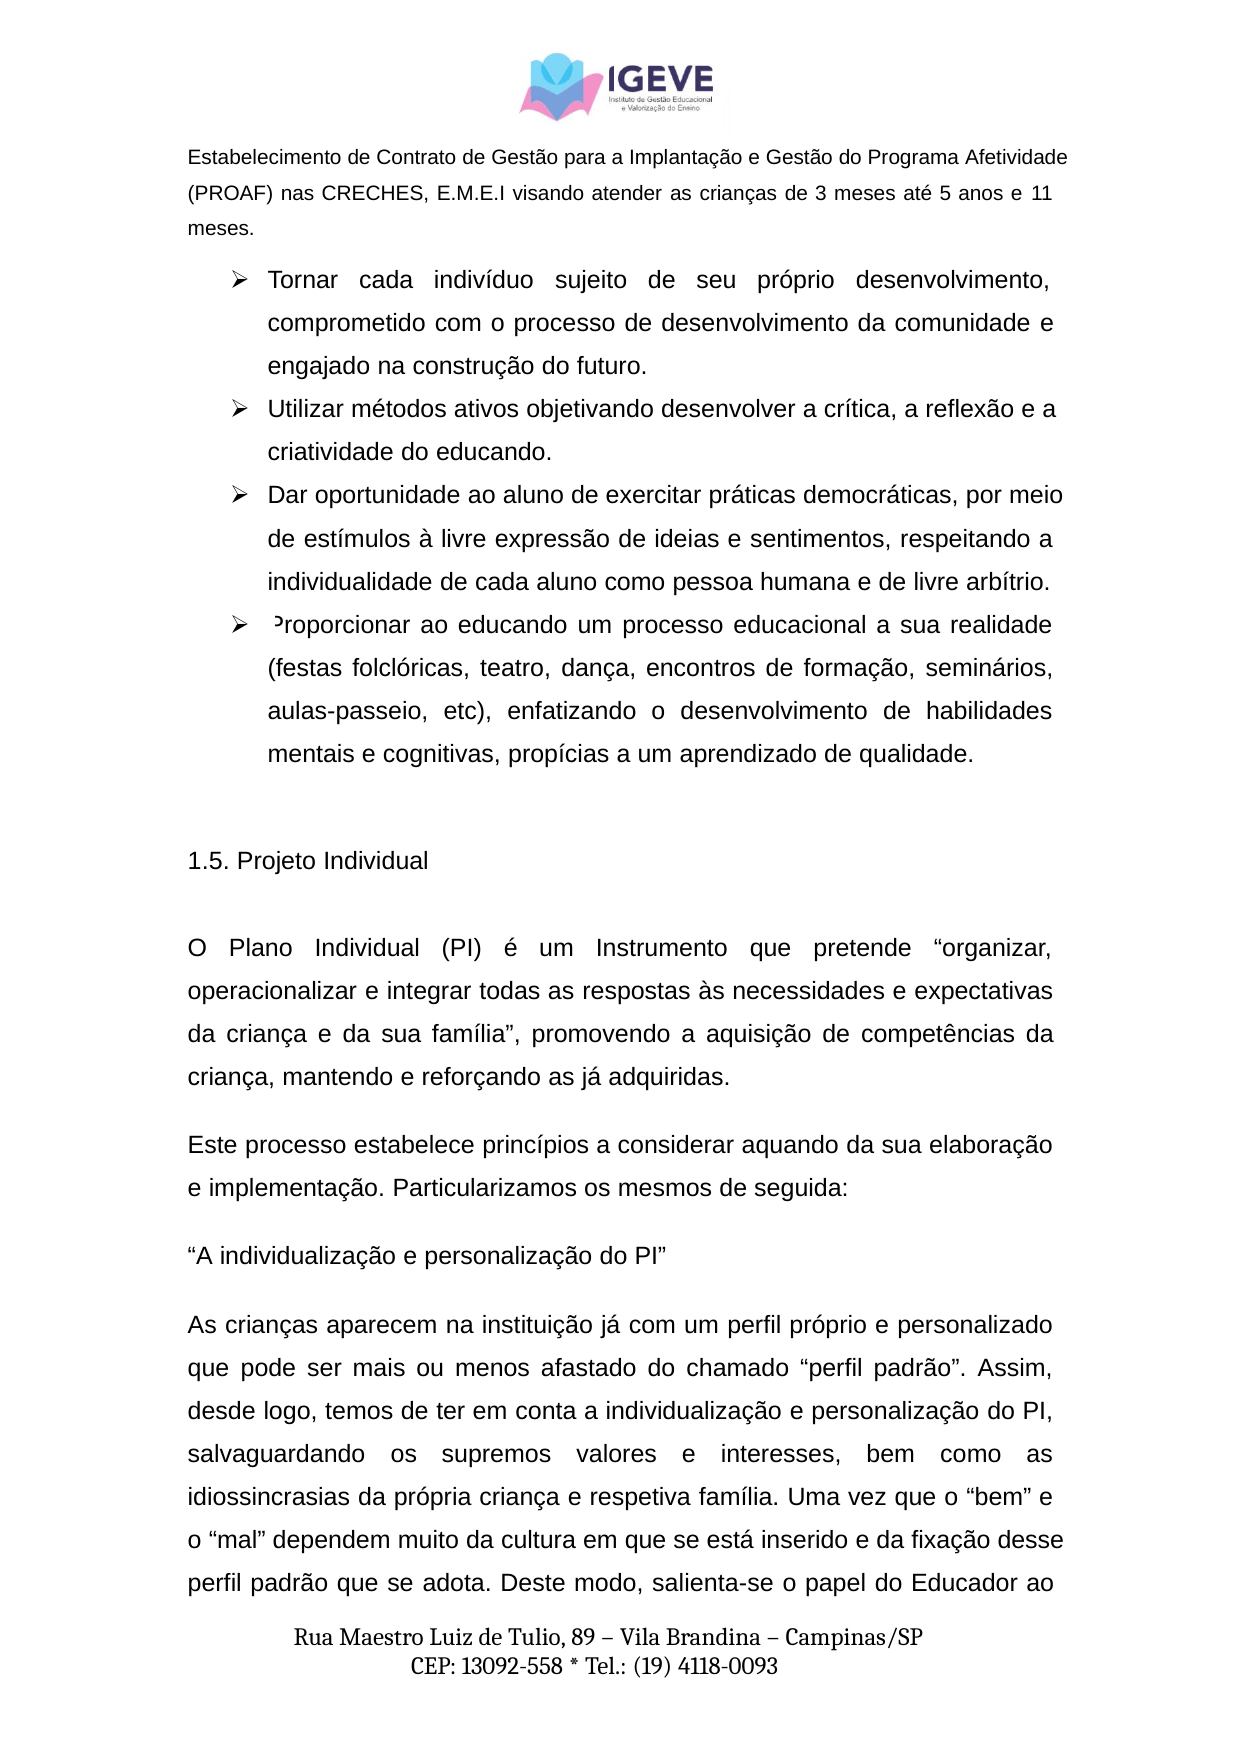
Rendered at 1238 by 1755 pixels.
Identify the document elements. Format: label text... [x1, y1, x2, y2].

text mentais e cognitivas, propícias a um aprendizado de qualidade. [267, 740, 1077, 768]
text que pode ser mais ou menos afastado do chamado “perfil padrão”. Assim, [187, 1354, 1077, 1382]
text operacionalizar e integrar todas as respostas às necessidades e expectativas [187, 977, 1077, 1005]
text Proporcionar ao educando um processo educacional a sua realidade [275, 611, 1077, 639]
text engajado na construção do futuro. [267, 352, 1077, 380]
text O Plano Individual (PI) é um Instrumento que pretende “organizar, [187, 934, 1077, 962]
text de estímulos à livre expressão de ideias e sentimentos, respeitando a [267, 525, 1077, 553]
text Estabelecimento de Contrato de Gestão para a Implantação e Gestão do Programa Afetividade [187, 146, 1077, 169]
text individualidade de cada aluno como pessoa humana e de livre arbítrio. [267, 568, 1077, 596]
text o “mal” dependem muito da cultura em que se está inserido e da fixação desse [187, 1526, 1077, 1554]
text 1 [187, 847, 202, 875]
text criatividade do educando. [267, 438, 1077, 466]
text da criança e da sua família”, promovendo a aquisição de competências da [187, 1020, 1077, 1048]
text  [230, 396, 267, 423]
text (festas folclóricas, teatro, dança, encontros de formação, seminários, [267, 654, 1077, 682]
text (PROAF) nas CRECHES, E.M.E.I visando atender as crianças de 3 meses até 5 anos e 11 [187, 181, 1077, 205]
text comprometido com o processo de desenvolvimento da comunidade e [267, 309, 1077, 337]
text “A individualização e personalização do PI” [187, 1242, 690, 1270]
text  [230, 482, 267, 509]
text e implementação. Particularizamos os mesmos de seguida: [187, 1174, 1076, 1202]
text As crianças aparecem na instituição já com um perfil próprio e personalizado [187, 1311, 1077, 1339]
text aulas-passeio, etc), enfatizando o desenvolvimento de habilidades [267, 697, 1077, 725]
picture [509, 47, 731, 134]
text CEP: 13092-558 * Tel.: (19) 4118-0093 [411, 1651, 853, 1680]
text idiossincrasias da própria criança e respetiva família. Uma vez que o “bem” e [187, 1483, 1077, 1511]
text .5. Projeto Individual [202, 847, 453, 875]
text perfil padrão que se adota. Deste modo, salienta-se o papel do Educador ao [187, 1569, 1077, 1597]
text Rua Maestro Luiz de Tulio, 89 – Vila Brandina – Campinas/SP [293, 1622, 972, 1651]
text salvaguardando os supremos valores e interesses, bem como as [187, 1440, 1077, 1468]
text  [230, 266, 267, 294]
text Utilizar métodos ativos objetivando desenvolver a crítica, a reflexão e a [267, 395, 1077, 423]
text Tornar cada indivíduo sujeito de seu próprio desenvolvimento, [267, 266, 1077, 294]
text meses. [187, 217, 1077, 240]
text desde logo, temos de ter em conta a individualização e personalização do PI, [187, 1397, 1077, 1425]
text criança, mantendo e reforçando as já adquiridas. [187, 1063, 1077, 1091]
text Dar oportunidade ao aluno de exercitar práticas democráticas, por meio [267, 482, 1077, 509]
text Este processo estabelece princípios a considerar aquando da sua elaboração [187, 1131, 1076, 1159]
text  [230, 611, 275, 639]
